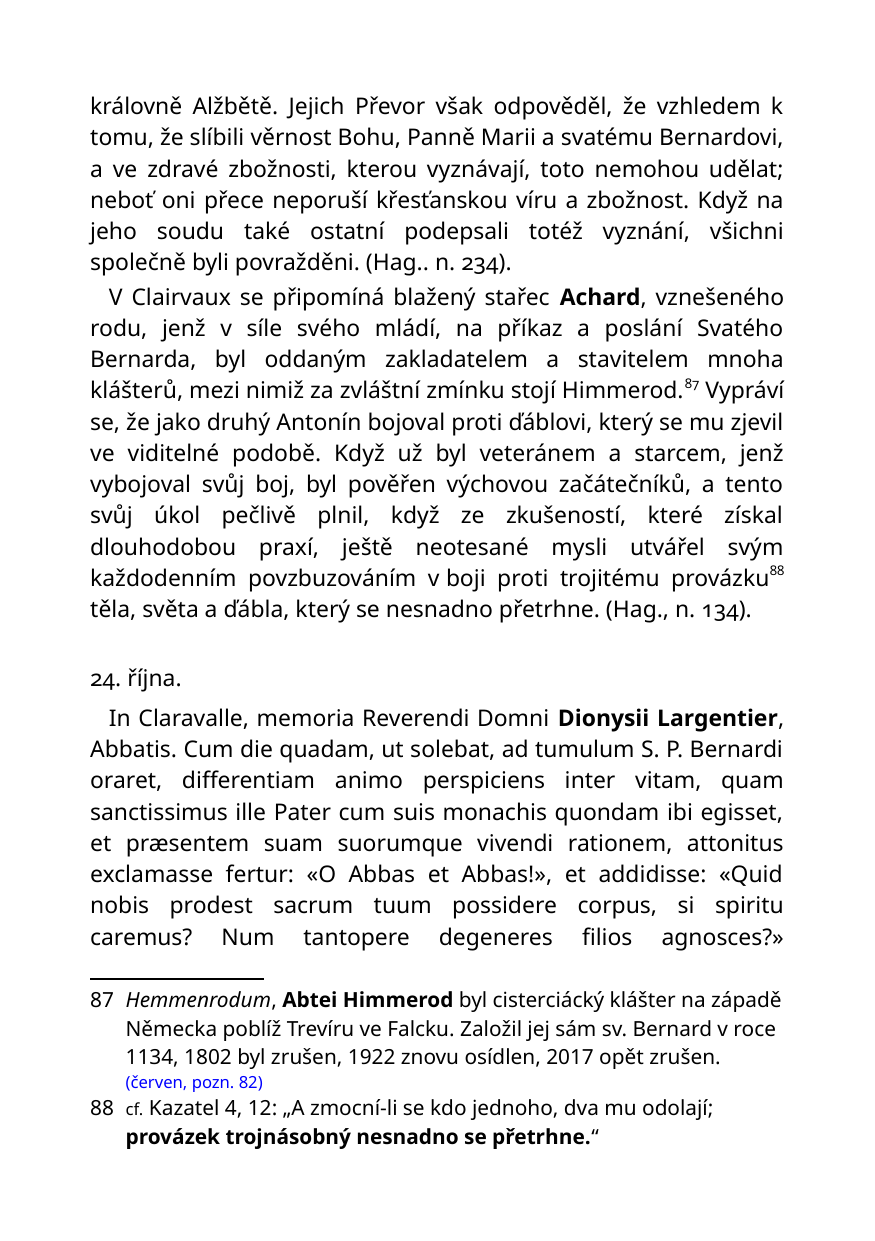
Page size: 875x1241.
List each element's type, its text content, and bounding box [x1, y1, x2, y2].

text 24. října. [90, 662, 784, 693]
text In Claravalle, memoria Reverendi Domni Dionysii Largentier, Abbatis. Cum die quadam, ut solebat, ad tumulum S. P. Bernardi oraret, differentiam animo perspiciens inter vitam, quam sanctissimus ille Pater cum suis monachis quondam ibi egisset, et præsentem suam suorumque vivendi rationem, attonitus exclamasse fertur: «O Abbas et Abbas!», et addidisse: «Quid nobis prodest sacrum tuum possidere corpus, si spiritu caremus? Num tantopere degeneres filios agnosces?» [90, 702, 784, 952]
text V Clairvaux se připomíná blažený stařec Achard, vznešeného rodu, jenž v síle svého mládí, na příkaz a poslání Svatého Bernarda, byl oddaným zakladatelem a stavitelem mnoha klášterů, mezi nimiž za zvláštní zmínku stojí Himmerod. Vypráví se, že jako druhý Antonín bojoval proti ďáblovi, který se mu zjevil ve viditelné podobě. Když už byl veteránem a starcem, jenž vybojoval svůj boj, byl pověřen výchovou začátečníků, a tento svůj úkol pečlivě plnil, když ze zkušeností, které získal dlouhodobou praxí, ještě neotesané mysli utvářel svým každodenním povzbuzováním v boji proti trojitému provázku těla, světa a ďábla, který se nesnadno přetrhne. (Hag., n. 134). [90, 281, 784, 624]
text Hemmenrodum, Abtei Himmerod byl cisterciácký klášter na západě Německa poblíž Trevíru ve Falcku. Založil jej sám sv. Bernard v roce 1134, 1802 byl zrušen, 1922 znovu osídlen, 2017 opět zrušen. (červen, pozn. 82) [90, 985, 784, 1093]
text královně Alžbětě. Jejich Převor však odpověděl, že vzhledem k tomu, že slíbili věrnost Bohu, Panně Marii a svatému Bernardovi, a ve zdravé zbožnosti, kterou vyznávají, toto nemohou udělat; neboť oni přece neporuší křesťanskou víru a zbožnost. Když na jeho soudu také ostatní podepsali totéž vyznání, všichni společně byli povražděni. (Hag.. n. 234). [90, 90, 784, 277]
text cf. Kazatel 4, 12: „A zmocní-li se kdo jednoho, dva mu odolají; provázek trojnásobný nesnadno se přetrhne.“ [90, 1093, 784, 1150]
